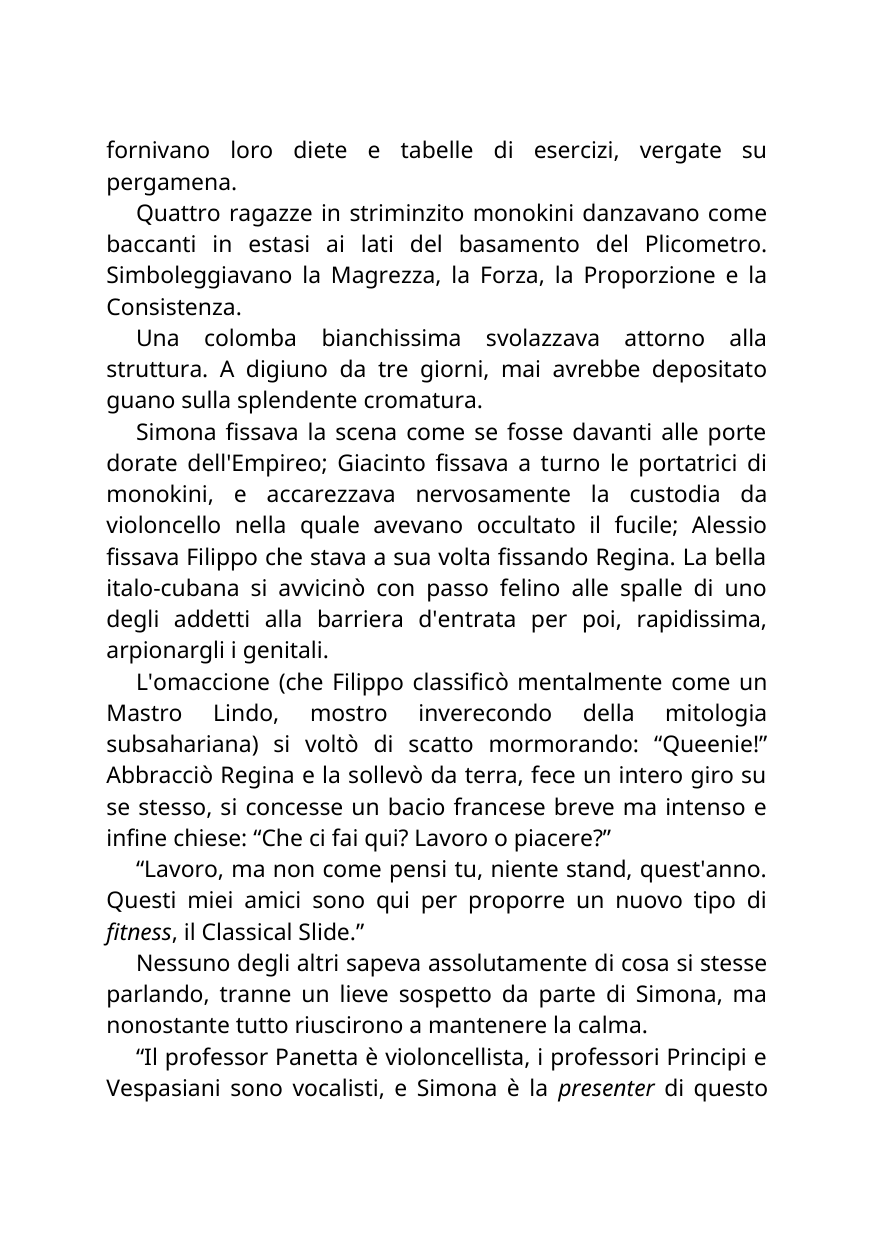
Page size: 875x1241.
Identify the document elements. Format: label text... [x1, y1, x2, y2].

text L'omaccione (che Filippo classificò mentalmente come un Mastro Lindo, mostro inverecondo della mitologia subsahariana) si voltò di scatto mormorando: “Queenie!” Abbracciò Regina e la sollevò da terra, fece un intero giro su se stesso, si concesse un bacio francese breve ma intenso e infine chiese: “Che ci fai qui? Lavoro o piacere?” [106, 666, 768, 853]
text “Lavoro, ma non come pensi tu, niente stand, quest'anno. Questi miei amici sono qui per proporre un nuovo tipo di fitness, il Classical Slide.” [106, 853, 768, 947]
text Nessuno degli altri sapeva assolutamente di cosa si stesse parlando, tranne un lieve sospetto da parte di Simona, ma nonostante tutto riuscirono a mantenere la calma. [106, 947, 768, 1041]
text “Il professor Panetta è violoncellista, i professori Principi e Vespasiani sono vocalisti, e Simona è la presenter di questo [106, 1041, 768, 1103]
text Una colomba bianchissima svolazzava attorno alla struttura. A digiuno da tre giorni, mai avrebbe depositato guano sulla splendente cromatura. [106, 322, 768, 416]
text Quattro ragazze in striminzito monokini danzavano come baccanti in estasi ai lati del basamento del Plicometro. Simboleggiavano la Magrezza, la Forza, la Proporzione e la Consistenza. [106, 197, 768, 322]
text fornivano loro diete e tabelle di esercizi, vergate su pergamena. [106, 134, 768, 197]
text Simona fissava la scena come se fosse davanti alle porte dorate dell'Empireo; Giacinto fissava a turno le portatrici di monokini, e accarezzava nervosamente la custodia da violoncello nella quale avevano occultato il fucile; Alessio fissava Filippo che stava a sua volta fissando Regina. La bella italo-cubana si avvicinò con passo felino alle spalle di uno degli addetti alla barriera d'entrata per poi, rapidissima, arpionargli i genitali. [106, 416, 768, 666]
